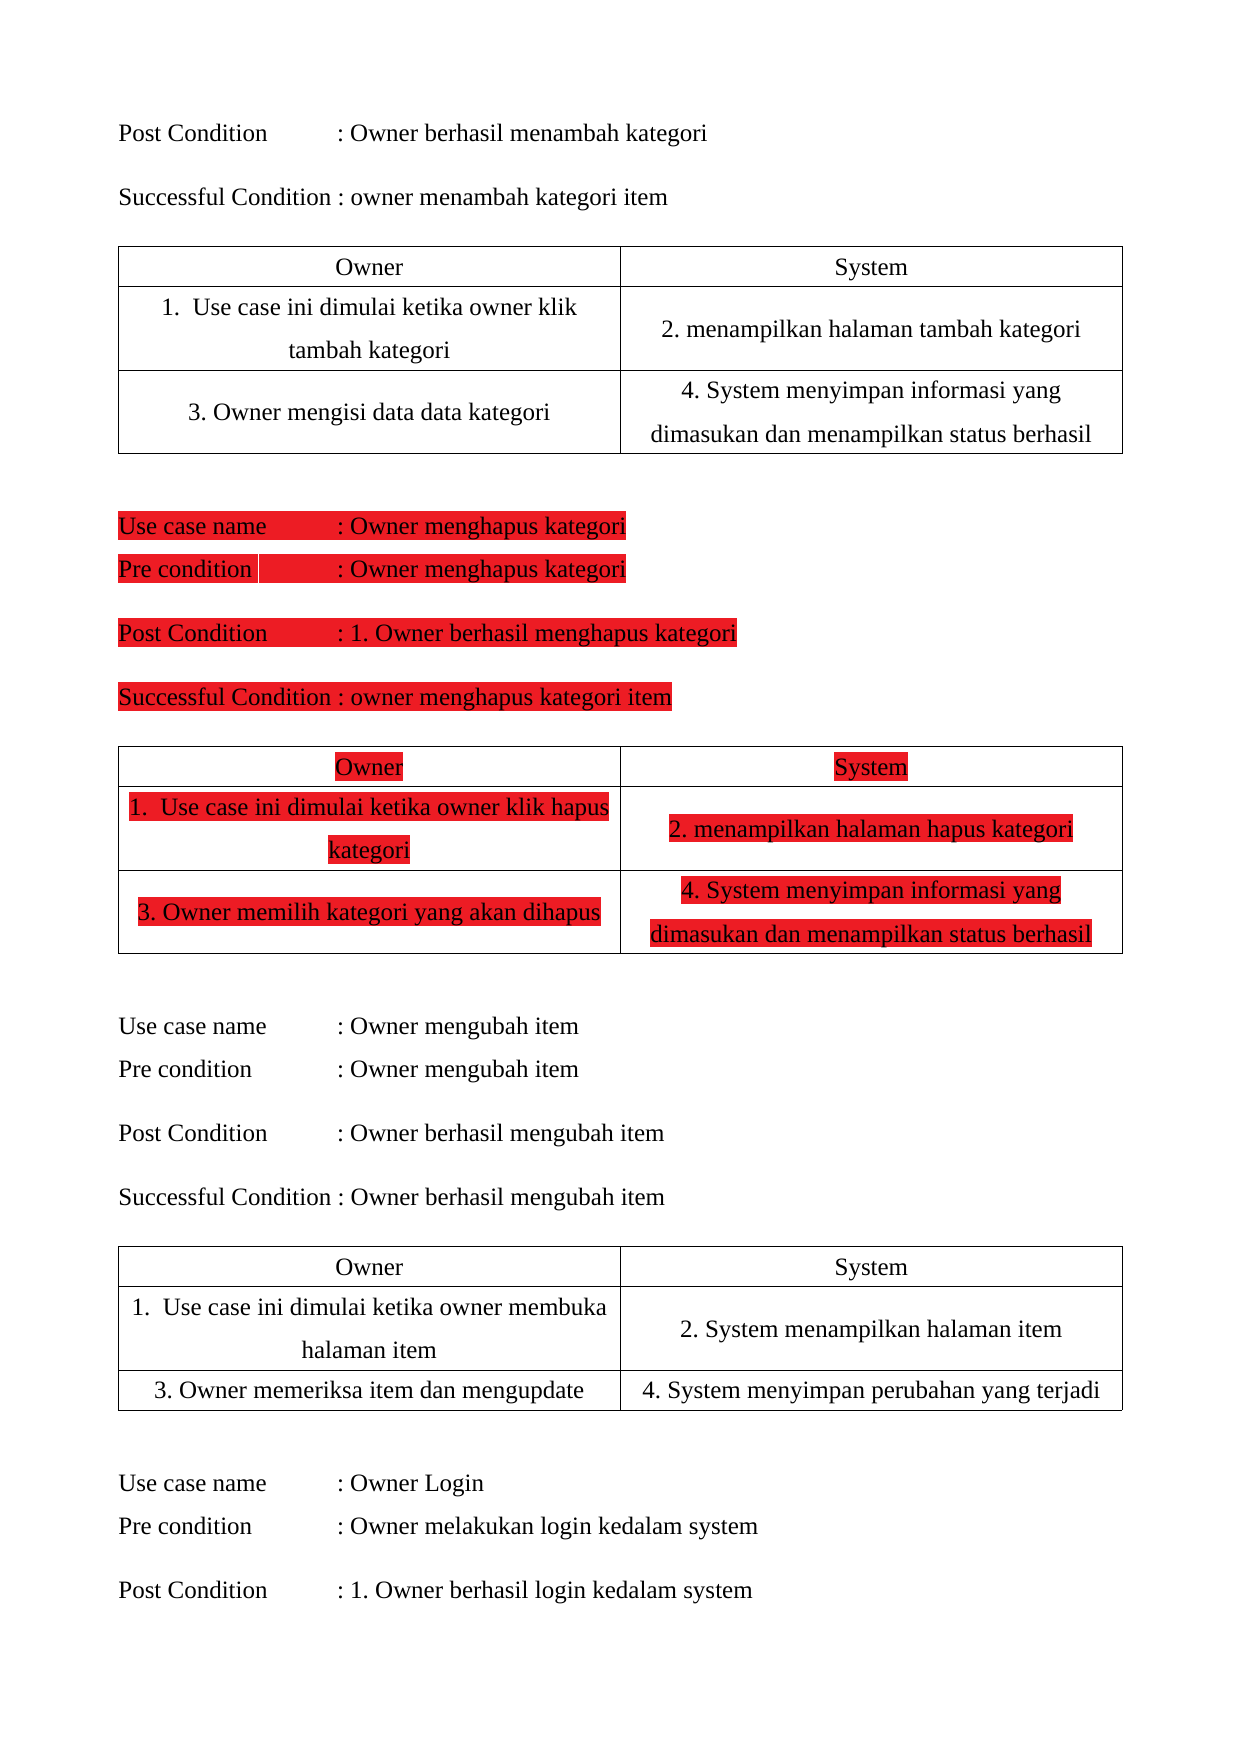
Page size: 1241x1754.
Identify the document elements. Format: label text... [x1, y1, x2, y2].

table_cell 2. menampilkan halaman tambah kategori [621, 287, 1122, 370]
text Use case name : Owner menghapus kategori [118, 511, 1122, 540]
table_cell 4. System menyimpan informasi yang dimasukan dan menampilkan status berhasil [621, 371, 1122, 453]
table_header System [621, 747, 1122, 786]
table_cell 3. Owner mengisi data data kategori [119, 371, 620, 453]
table_header Owner [119, 247, 620, 286]
table_header Owner [119, 747, 620, 786]
text Pre condition : Owner melakukan login kedalam system [118, 1511, 1122, 1540]
table_header System [621, 247, 1122, 286]
table_header System [621, 1247, 1122, 1286]
table_cell 3. Owner memilih kategori yang akan dihapus [119, 871, 620, 953]
text Pre condition : Owner menghapus kategori [118, 554, 1122, 583]
table_cell 1. Use case ini dimulai ketika owner membuka halaman item [119, 1287, 620, 1370]
text Successful Condition : Owner berhasil mengubah item [118, 1182, 1122, 1211]
table_cell 3. Owner memeriksa item dan mengupdate [119, 1371, 620, 1410]
text Pre condition : Owner mengubah item [118, 1054, 1122, 1083]
text Post Condition : Owner berhasil menambah kategori [118, 118, 1122, 147]
text Post Condition : 1. Owner berhasil menghapus kategori [118, 618, 1122, 647]
text Use case name : Owner Login [118, 1468, 1122, 1497]
text Successful Condition : owner menghapus kategori item [118, 682, 1122, 711]
text Post Condition : Owner berhasil mengubah item [118, 1118, 1122, 1147]
table_cell 4. System menyimpan informasi yang dimasukan dan menampilkan status berhasil [621, 871, 1122, 953]
table_cell 2. menampilkan halaman hapus kategori [621, 787, 1122, 870]
text Post Condition : 1. Owner berhasil login kedalam system [118, 1575, 1122, 1604]
text Use case name : Owner mengubah item [118, 1011, 1122, 1040]
table_header Owner [119, 1247, 620, 1286]
table_cell 4. System menyimpan perubahan yang terjadi [621, 1371, 1122, 1410]
table_cell 1. Use case ini dimulai ketika owner klik tambah kategori [119, 287, 620, 370]
table_cell 2. System menampilkan halaman item [621, 1287, 1122, 1370]
text Successful Condition : owner menambah kategori item [118, 182, 1122, 211]
table_cell 1. Use case ini dimulai ketika owner klik hapus kategori [119, 787, 620, 870]
